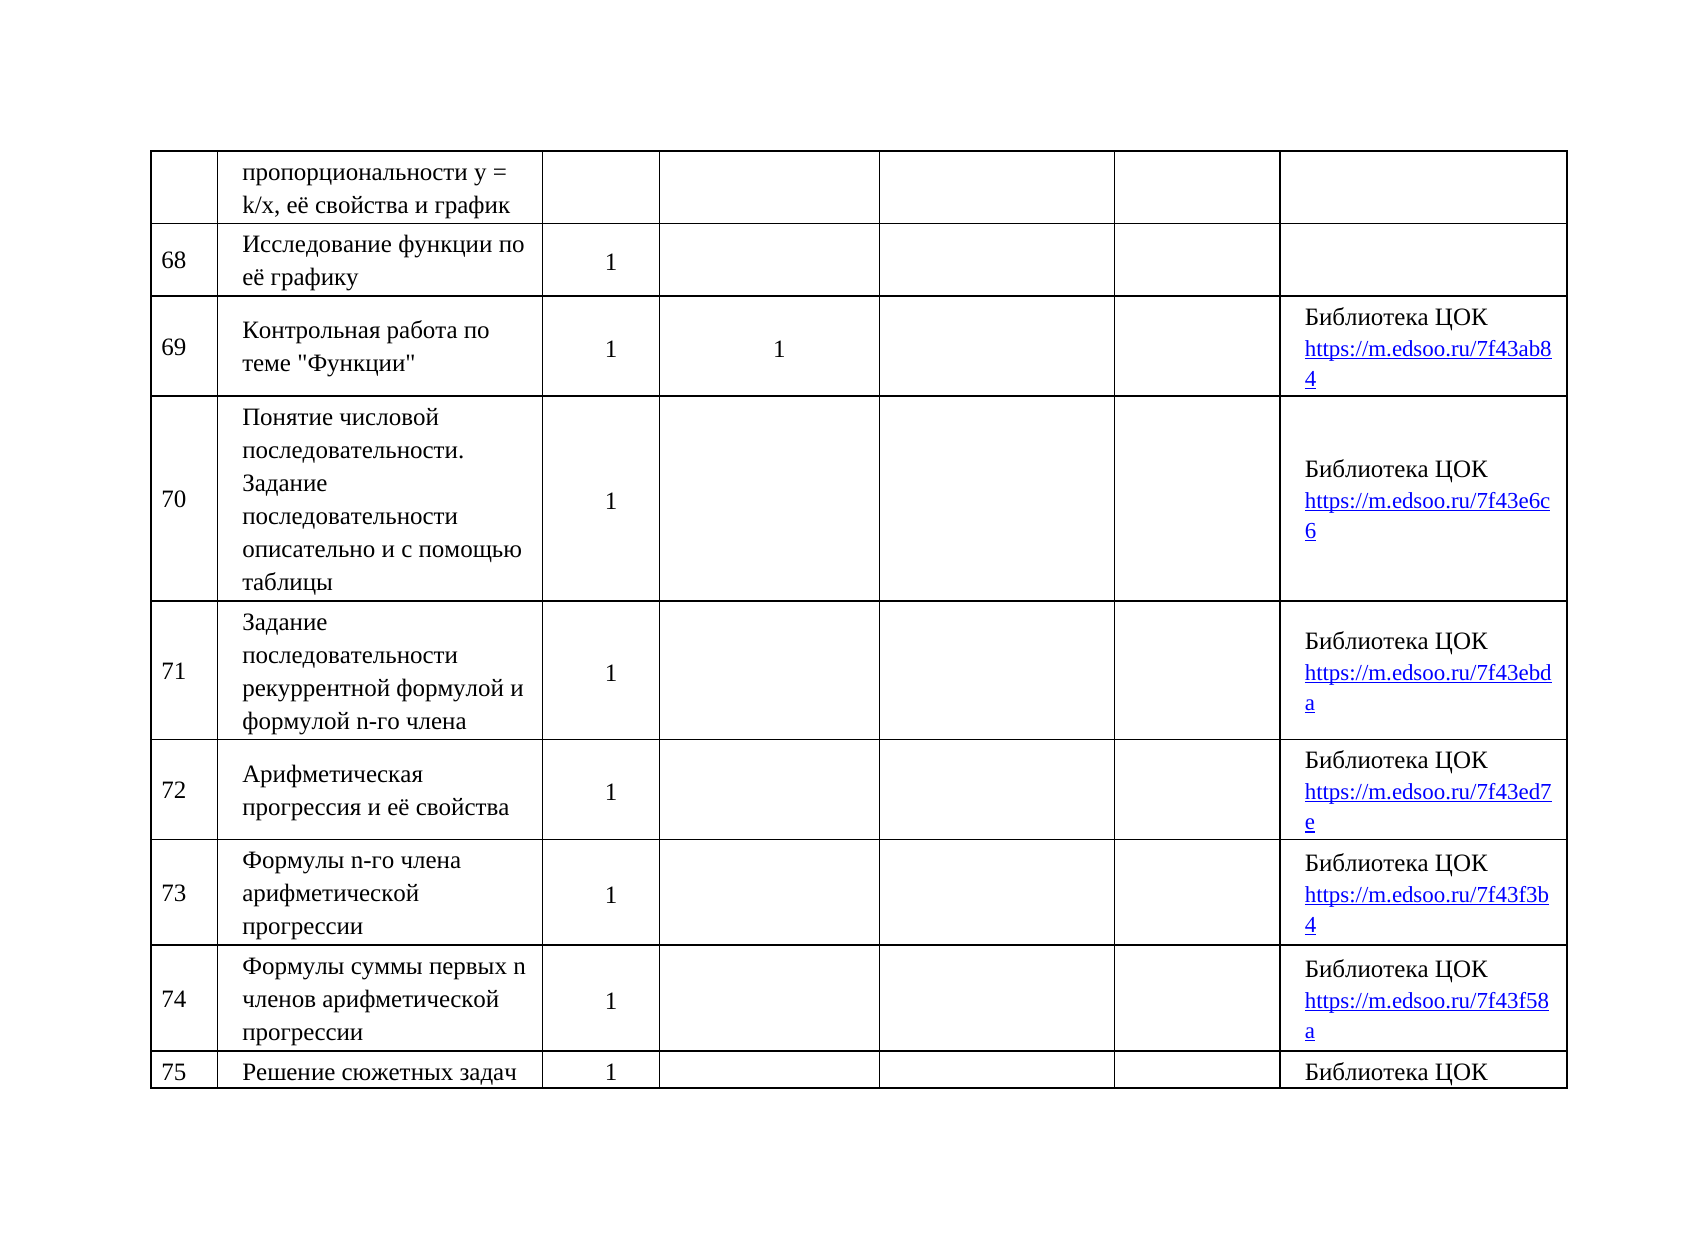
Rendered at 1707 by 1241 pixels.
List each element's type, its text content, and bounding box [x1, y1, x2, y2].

table_cell Библиотека ЦОК https://m.edsoo.ru/7f43f58a [1281, 946, 1566, 1050]
table_cell 1 [543, 602, 659, 739]
table_cell Библиотека ЦОК https://m.edsoo.ru/7f43ed7e [1281, 740, 1566, 838]
table_cell Арифметическая прогрессия и её свойства [218, 740, 542, 838]
table_cell [660, 840, 879, 944]
table_cell 1 [543, 1052, 659, 1087]
table_cell [660, 602, 879, 739]
table_cell [880, 602, 1114, 739]
table_cell [660, 1052, 879, 1087]
table_cell Библиотека ЦОК [1281, 1052, 1566, 1087]
table_cell Формулы суммы первых n членов арифметической прогрессии [218, 946, 542, 1050]
table_cell [880, 1052, 1114, 1087]
table_cell [880, 740, 1114, 838]
table_cell 1 [660, 297, 879, 395]
table_cell 75 [152, 1052, 217, 1087]
table_cell 70 [152, 397, 217, 600]
table_cell [660, 397, 879, 600]
table_cell Библиотека ЦОК https://m.edsoo.ru/7f43ab84 [1281, 297, 1566, 395]
table_cell [1115, 740, 1279, 838]
table_cell 1 [543, 224, 659, 295]
table_cell [660, 152, 879, 222]
table_cell Формулы n-го члена арифметической прогрессии [218, 840, 542, 944]
table_cell [1115, 224, 1279, 295]
table_cell [1115, 840, 1279, 944]
table_cell [1115, 397, 1279, 600]
table_cell [660, 224, 879, 295]
table_cell 69 [152, 297, 217, 395]
table_cell Библиотека ЦОК https://m.edsoo.ru/7f43ebda [1281, 602, 1566, 739]
table_cell 1 [543, 397, 659, 600]
table_cell [660, 740, 879, 838]
table_cell [543, 152, 659, 222]
table_cell [1115, 152, 1279, 222]
table_cell Библиотека ЦОК https://m.edsoo.ru/7f43e6c6 [1281, 397, 1566, 600]
table_cell 1 [543, 840, 659, 944]
table_cell 71 [152, 602, 217, 739]
table_cell Библиотека ЦОК https://m.edsoo.ru/7f43f3b4 [1281, 840, 1566, 944]
table_cell [1115, 1052, 1279, 1087]
table_cell Задание последовательности рекуррентной формулой и формулой n-го члена [218, 602, 542, 739]
table_cell [1115, 946, 1279, 1050]
table_cell 1 [543, 740, 659, 838]
table_cell Понятие числовой последовательности. Задание последовательности описательно и с помощью таблицы [218, 397, 542, 600]
table_cell [152, 152, 217, 222]
table_cell 74 [152, 946, 217, 1050]
table_cell [880, 840, 1114, 944]
table_cell 73 [152, 840, 217, 944]
table_cell пропорциональности y = k/x, её свойства и график [218, 152, 542, 222]
table_cell [1115, 602, 1279, 739]
table_cell Решение сюжетных задач [218, 1052, 542, 1087]
table_cell [880, 397, 1114, 600]
table_cell 72 [152, 740, 217, 838]
table_cell Контрольная работа по теме "Функции" [218, 297, 542, 395]
table_cell [1281, 152, 1566, 222]
table_cell Исследование функции по её графику [218, 224, 542, 295]
table_cell [660, 946, 879, 1050]
table_cell [1115, 297, 1279, 395]
table_cell 1 [543, 946, 659, 1050]
table_cell [880, 297, 1114, 395]
table_cell 68 [152, 224, 217, 295]
table_cell [880, 224, 1114, 295]
table_cell [1281, 224, 1566, 295]
table_cell [880, 152, 1114, 222]
table_cell 1 [543, 297, 659, 395]
table_cell [880, 946, 1114, 1050]
